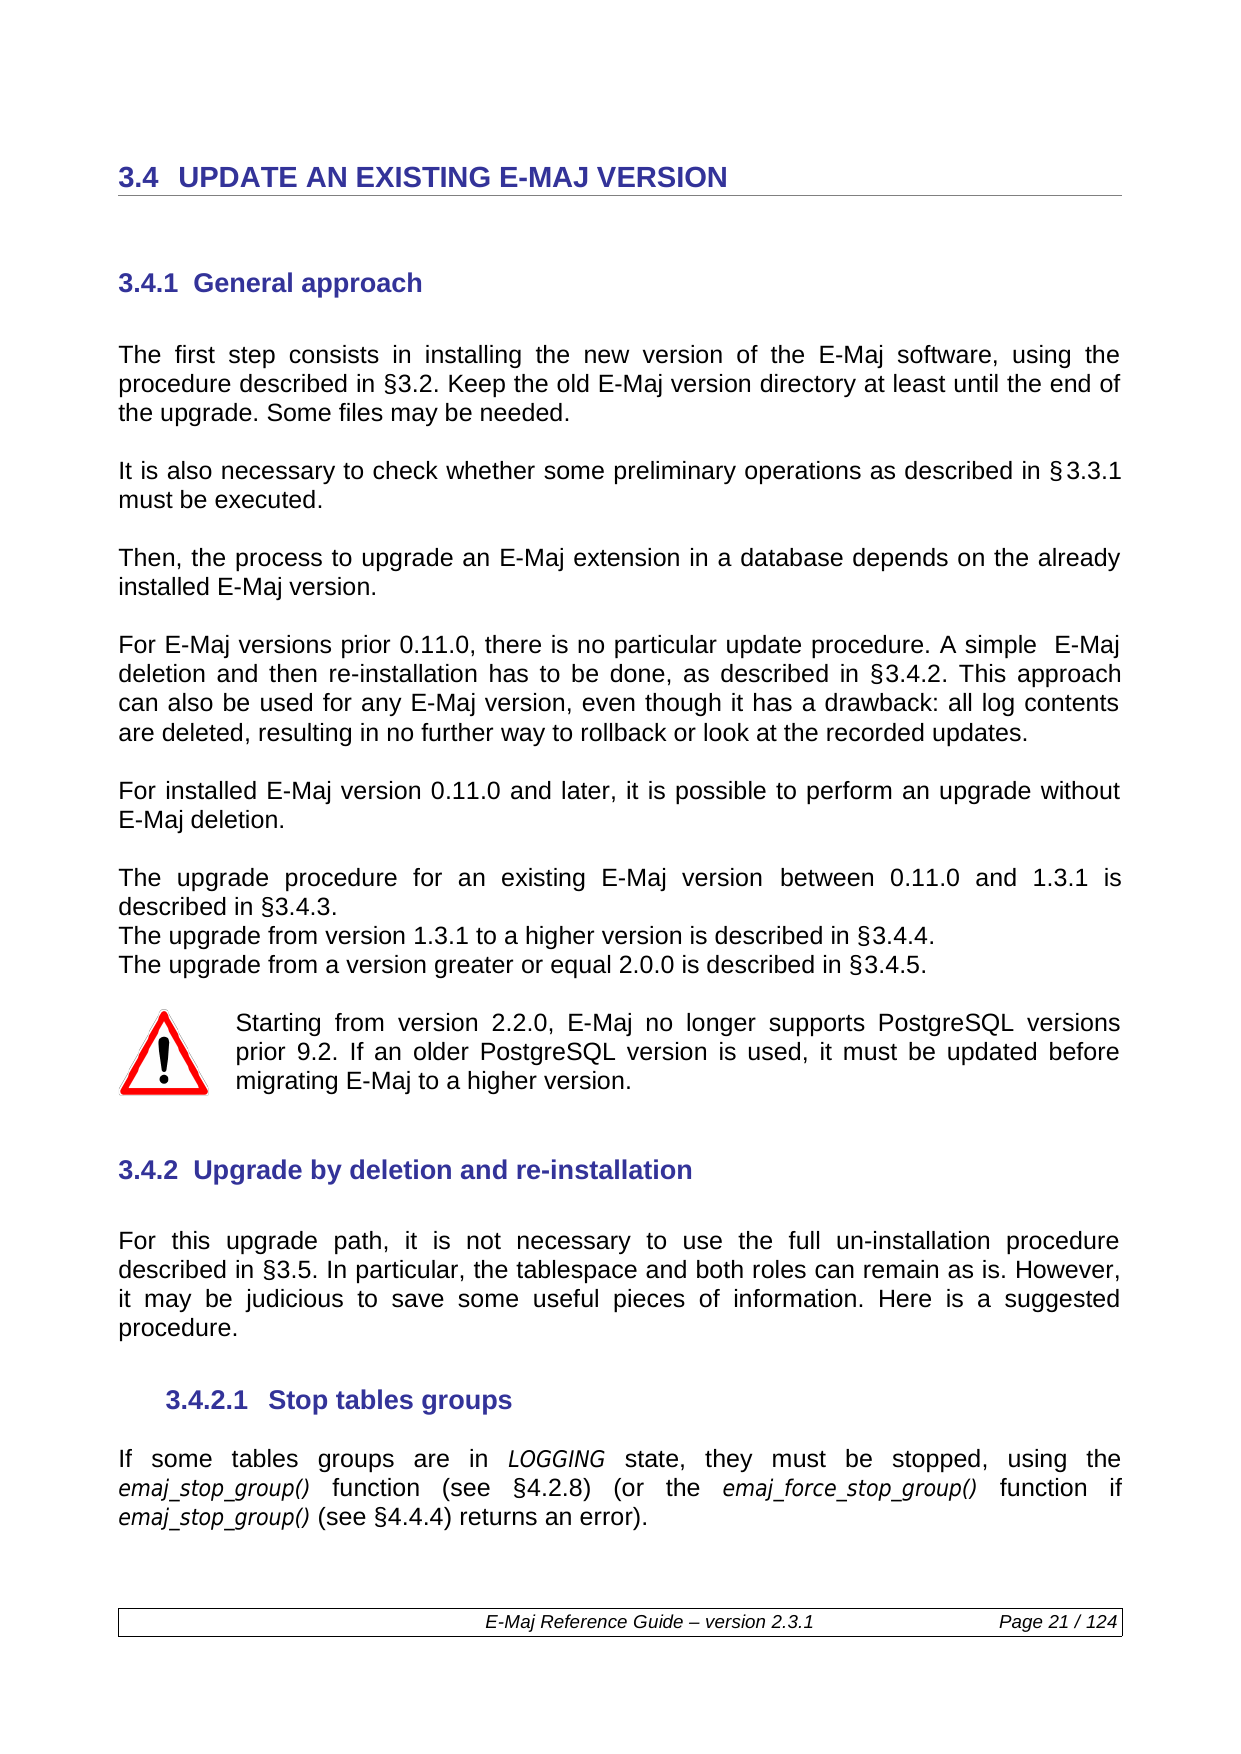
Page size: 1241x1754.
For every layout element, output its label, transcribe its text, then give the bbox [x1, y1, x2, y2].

text It is also necessary to check whether some preliminary operations as described in §3.3.1 must be executed. [118, 456, 1122, 514]
text Then, the process to upgrade an E-Maj extension in a database depends on the already installed E-Maj version. [118, 543, 1122, 601]
text For installed E-Maj version 0.11.0 and later, it is possible to perform an upgrade without E-Maj deletion. [118, 776, 1122, 834]
text For this upgrade path, it is not necessary to use the full un-installation procedure described in §3.5. In particular, the tablespace and both roles can remain as is. However, it may be judicious to save some useful pieces of information. Here is a suggested procedure. [118, 1226, 1122, 1342]
subtitle General approach [118, 267, 1122, 298]
text The upgrade from a version greater or equal 2.0.0 is described in §3.4.5. [118, 950, 1122, 979]
text Starting from version 2.2.0, E-Maj no longer supports PostgreSQL versions prior 9.2. If an older PostgreSQL version is used, it must be updated before migrating E-Maj to a higher version. [235, 1008, 1122, 1095]
text The upgrade procedure for an existing E-Maj version between 0.11.0 and 1.3.1 is described in §3.4.3. [118, 863, 1122, 921]
subtitle Stop tables groups [165, 1384, 1122, 1415]
text For E-Maj versions prior 0.11.0, there is no particular update procedure. A simple E-Maj deletion and then re-installation has to be done, as described in §3.4.2. This approach can also be used for any E-Maj version, even though it has a drawback: all log contents are deleted, resulting in no further way to rollback or look at the recorded updates. [118, 630, 1122, 746]
text If some tables groups are in LOGGING state, they must be stopped, using the emaj_stop_group() function (see §4.2.8) (or the emaj_force_stop_group() function if emaj_stop_group() (see §4.4.4) returns an error). [118, 1444, 1122, 1531]
subtitle Update an existing E-Maj version [118, 160, 1122, 195]
picture [118, 1009, 209, 1096]
subtitle Upgrade by deletion and re-installation [118, 1153, 1122, 1184]
text The first step consists in installing the new version of the E-Maj software, using the procedure described in §3.2. Keep the old E-Maj version directory at least until the end of the upgrade. Some files may be needed. [118, 339, 1122, 427]
text The upgrade from version 1.3.1 to a higher version is described in §3.4.4. [118, 921, 1122, 950]
